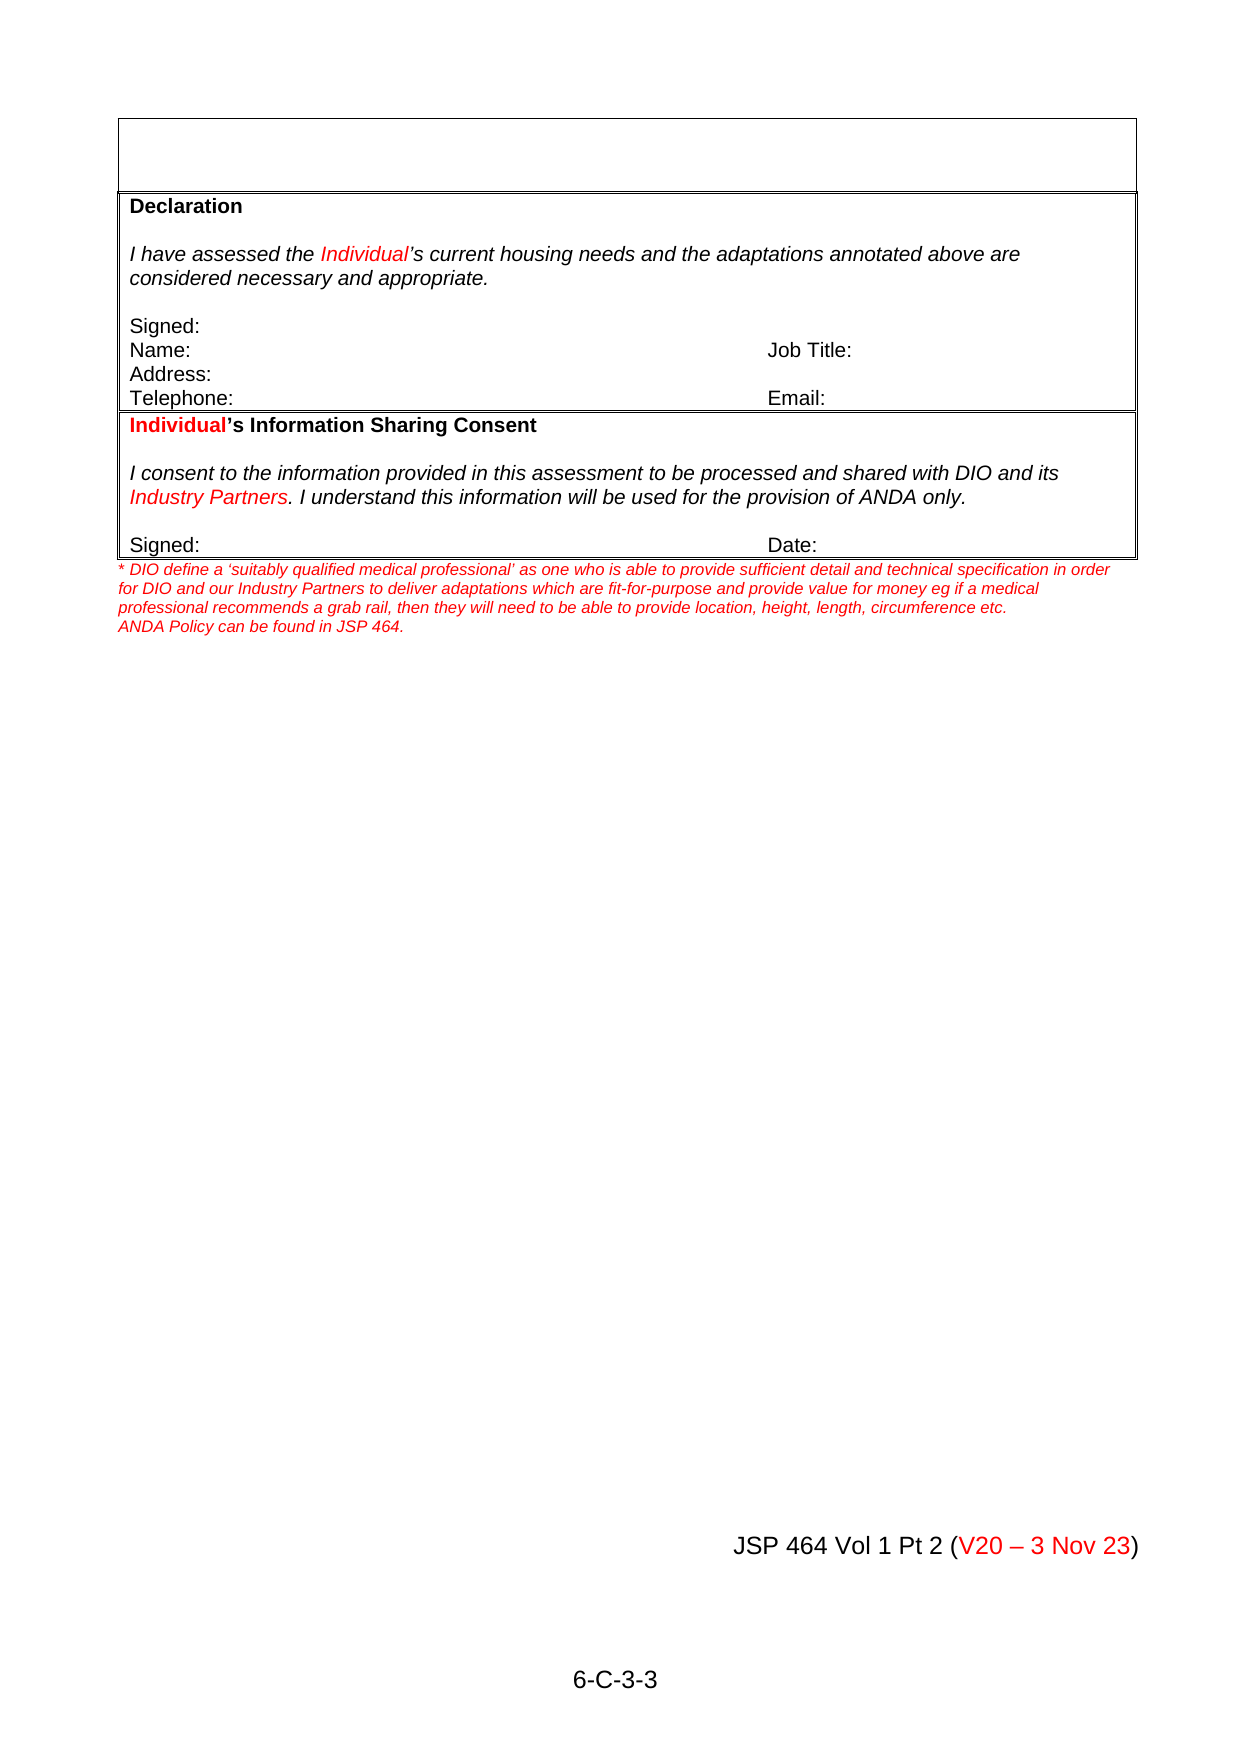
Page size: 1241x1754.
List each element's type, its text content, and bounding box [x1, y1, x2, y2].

text ANDA Policy can be found in JSP 464. [118, 617, 1122, 636]
table_cell Declaration I have assessed the Individual’s current housing needs and the adaptations annotated above are considered necessary and appropriate. Signed: Name: Job Title: Address: Telephone: Email: [120, 194, 1135, 410]
table_cell [119, 119, 1136, 191]
table_cell Individual’s Information Sharing Consent I consent to the information provided in this assessment to be processed and shared with DIO and its Industry Partners. I understand this information will be used for the provision of ANDA only. Signed: Date: [120, 413, 1135, 557]
text * DIO define a ‘suitably qualified medical professional’ as one who is able to provide sufficient detail and technical specification in order for DIO and our Industry Partners to deliver adaptations which are fit-for-purpose and provide value for money eg if a medical professional recommends a grab rail, then they will need to be able to provide location, height, length, circumference etc. [118, 560, 1122, 617]
